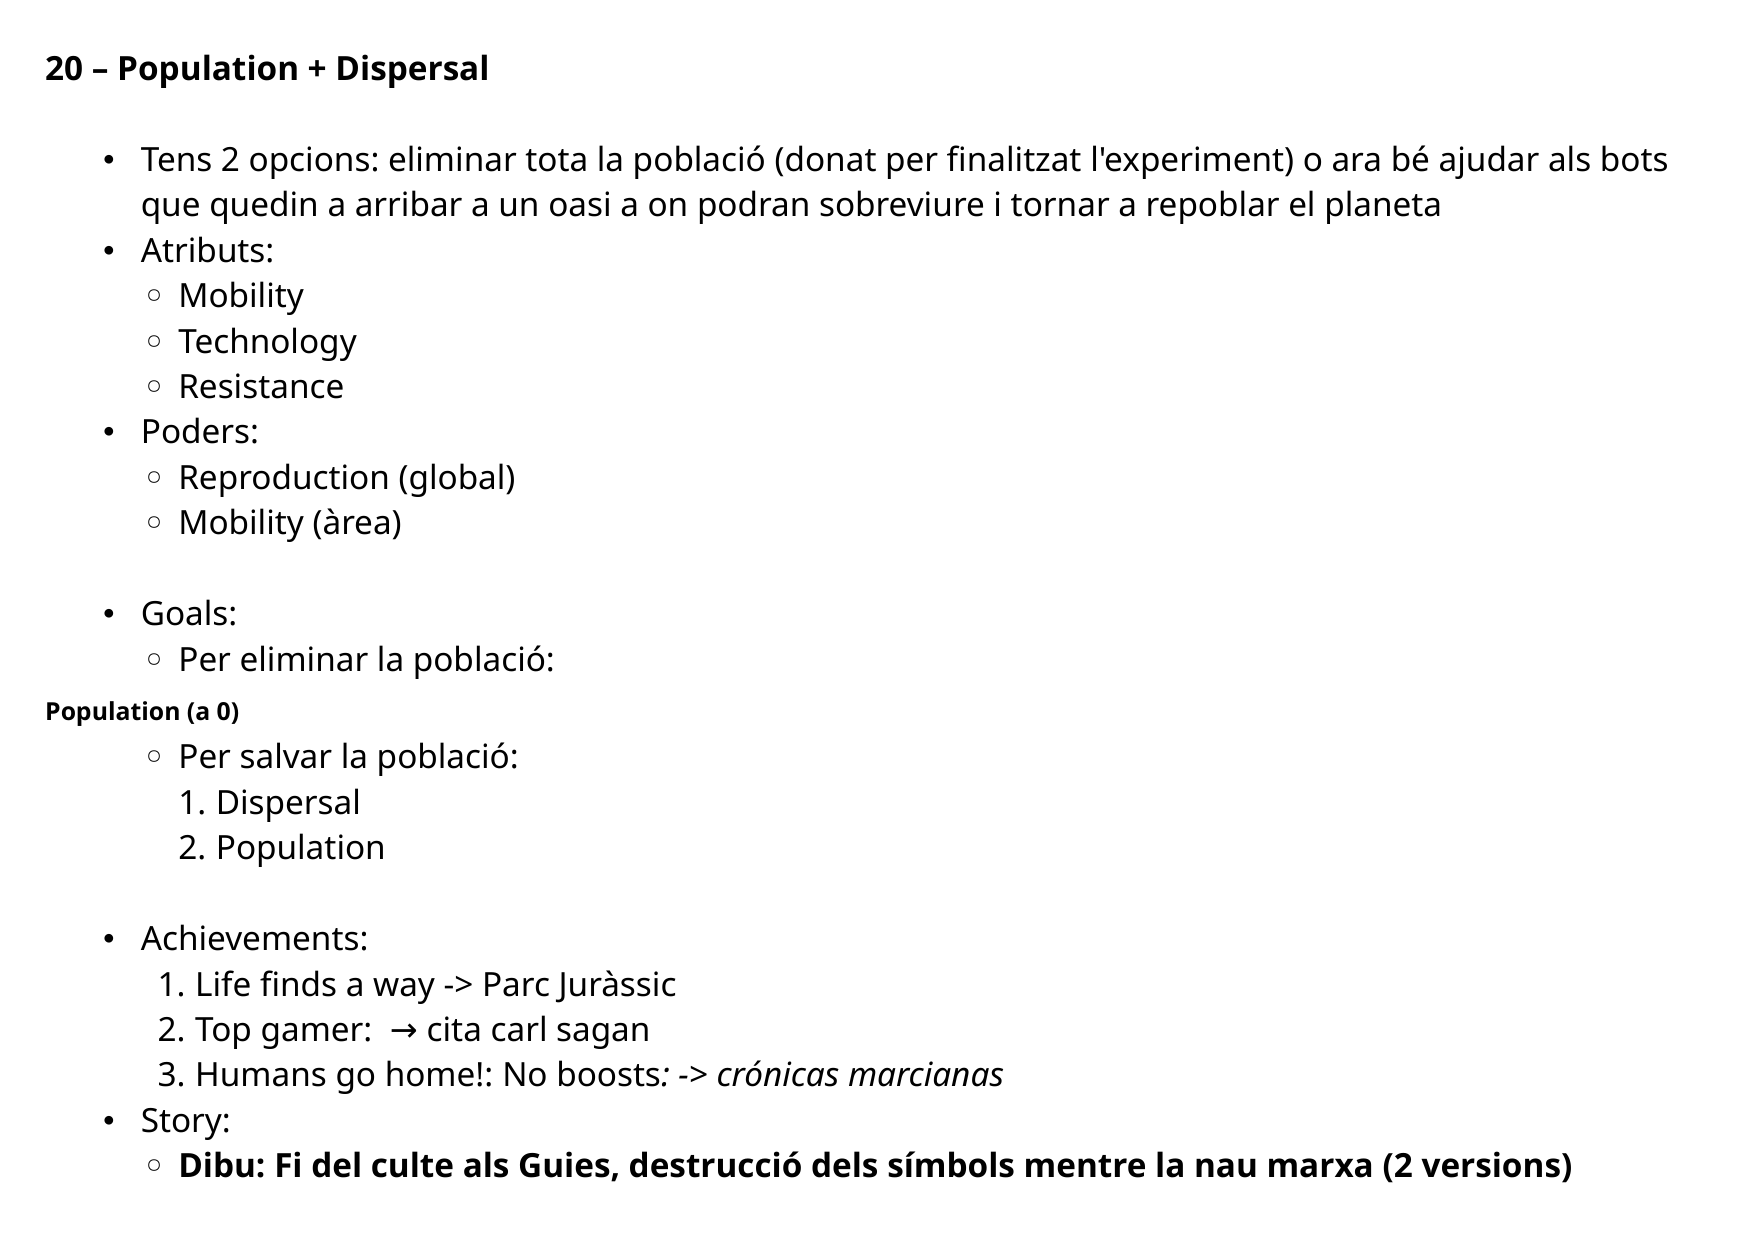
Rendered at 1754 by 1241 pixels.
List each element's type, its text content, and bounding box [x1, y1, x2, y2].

list Reproduction (global) [141, 454, 1709, 499]
text 20 – Population + Dispersal [45, 45, 1709, 90]
list Population [178, 824, 1709, 869]
list Atributs: [103, 227, 1709, 272]
list Per eliminar la població: [141, 635, 1709, 681]
list Humans go home!: No boosts: -> crónicas marcianas [157, 1051, 1709, 1097]
list Mobility (àrea) [141, 499, 1709, 544]
list Top gamer: → cita carl sagan [157, 1006, 1709, 1051]
list Life finds a way -> Parc Juràssic [157, 960, 1709, 1006]
list Resistance [141, 363, 1709, 408]
list Dibu: Fi del culte als Guies, destrucció dels símbols mentre la nau marxa (2 versions) [141, 1142, 1709, 1187]
list Per salvar la població: [141, 733, 1709, 779]
list Dispersal [178, 779, 1709, 824]
list Achievements: [103, 915, 1709, 960]
list Poders: [103, 408, 1709, 454]
list Story: [103, 1097, 1709, 1142]
list Mobility [141, 272, 1709, 317]
list Goals: [103, 590, 1709, 635]
subtitle Population (a 0) [45, 693, 1709, 727]
list Tens 2 opcions: eliminar tota la població (donat per finalitzat l'experiment) o ara bé ajudar als bots que quedin a arribar a un oasi a on podran sobreviure i tornar a repoblar el planeta [103, 136, 1709, 227]
list Technology [141, 317, 1709, 363]
